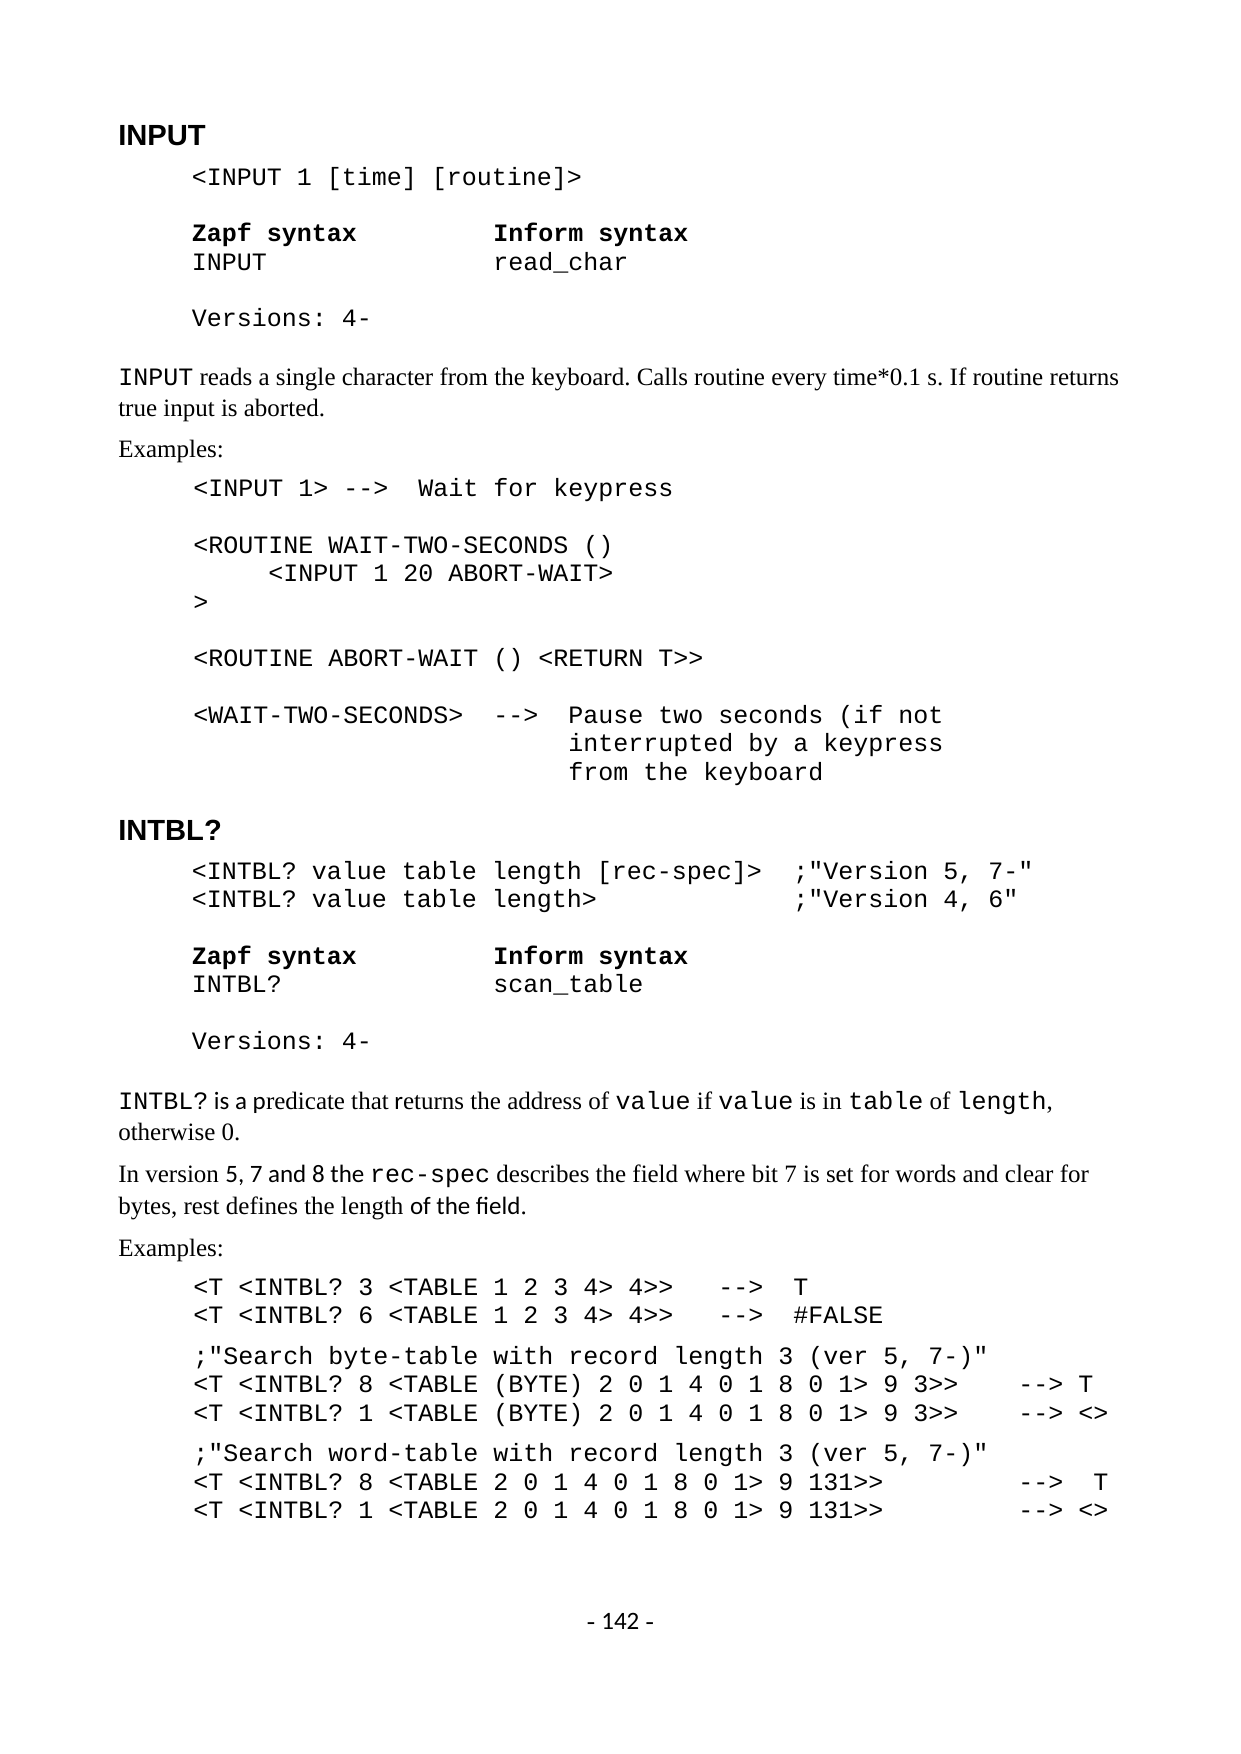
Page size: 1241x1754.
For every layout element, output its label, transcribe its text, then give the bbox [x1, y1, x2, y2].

text <INTBL? value table length [rec-spec]> ;"Version 5, 7-" <INTBL? value table length> ;"Version 4, 6" [192, 858, 1122, 915]
text ;"Search byte-table with record length 3 (ver 5, 7-)" <T <INTBL? 8 <TABLE (BYTE) 2 0 1 4 0 1 8 0 1> 9 3>> --> T <T <INTBL? 1 <TABLE (BYTE) 2 0 1 4 0 1 8 0 1> 9 3>> --> <> [118, 1343, 1122, 1428]
text INPUT read_char [192, 249, 1122, 277]
text Zapf syntax Inform syntax [192, 943, 1122, 972]
text <T <INTBL? 3 <TABLE 1 2 3 4> 4>> --> T <T <INTBL? 6 <TABLE 1 2 3 4> 4>> --> #FALSE [118, 1274, 1122, 1331]
text Versions: 4- [192, 1028, 1122, 1057]
text <INPUT 1 [time] [routine]> [192, 164, 1122, 192]
subtitle INTBL? [43, 812, 1122, 846]
text INTBL? scan_table [192, 972, 1122, 1000]
text Examples: [118, 434, 1122, 463]
text ;"Search word-table with record length 3 (ver 5, 7-)" <T <INTBL? 8 <TABLE 2 0 1 4 0 1 8 0 1> 9 131>> --> T <T <INTBL? 1 <TABLE 2 0 1 4 0 1 8 0 1> 9 131>> --> <> [118, 1441, 1122, 1526]
text INPUT reads a single character from the keyboard. Calls routine every time*0.1 s. If routine returns true input is aborted. [118, 362, 1122, 422]
text <INPUT 1> --> Wait for keypress <ROUTINE WAIT-TWO-SECONDS () <INPUT 1 20 ABORT-WAIT> > <ROUTINE ABORT-WAIT () <RETURN T>> <WAIT-TWO-SECONDS> --> Pause two seconds (if not interrupted by a keypress from the keyboard [118, 476, 1122, 787]
text Zapf syntax Inform syntax [192, 221, 1122, 249]
text Examples: [118, 1233, 1122, 1262]
text In version 5, 7 and 8 the rec-spec describes the field where bit 7 is set for words and clear for bytes, rest defines the length of the field. [118, 1158, 1122, 1221]
text Versions: 4- [192, 306, 1122, 334]
text INTBL? is a predicate that returns the address of value if value is in table of length, otherwise 0. [118, 1085, 1122, 1146]
subtitle INPUT [43, 118, 1122, 152]
